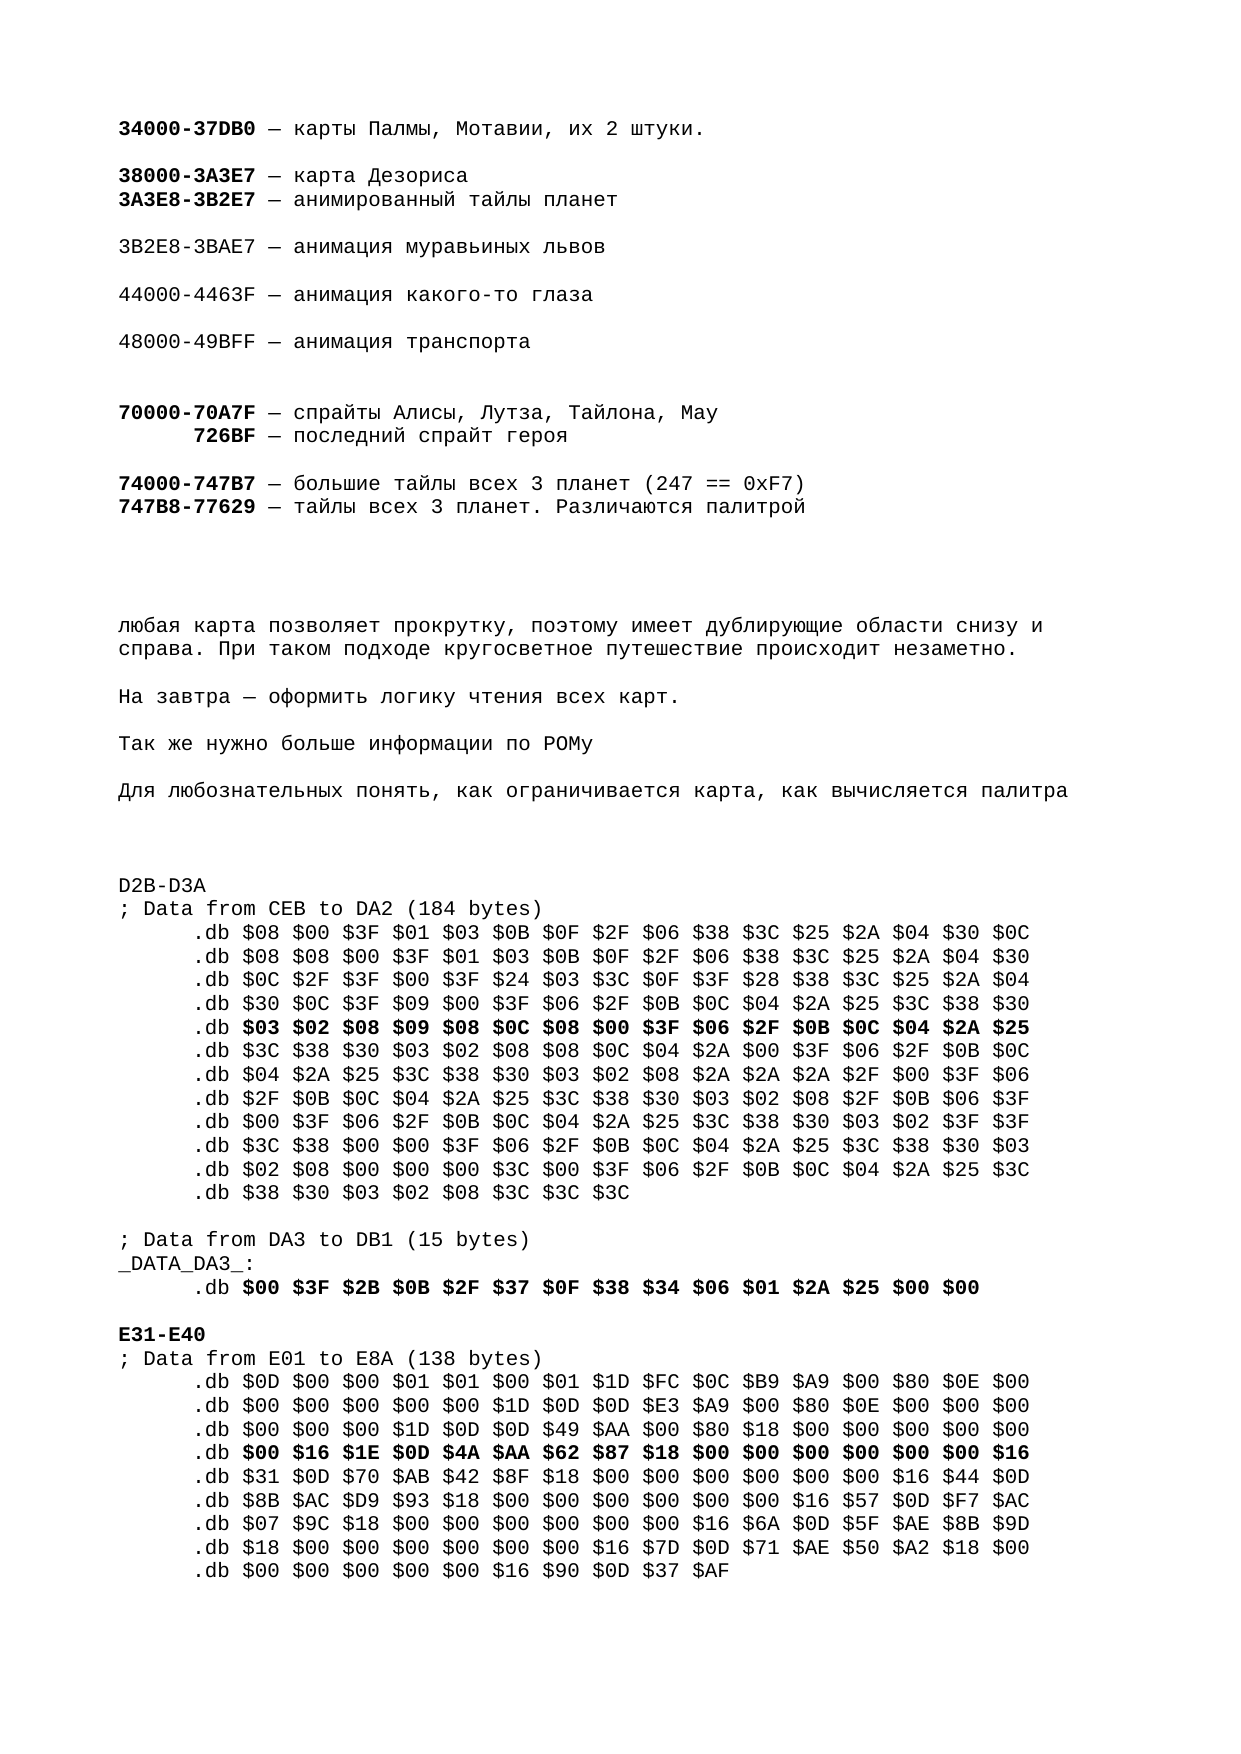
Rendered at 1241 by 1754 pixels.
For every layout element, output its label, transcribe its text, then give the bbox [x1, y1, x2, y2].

text .db $07 $9C $18 $00 $00 $00 $00 $00 $00 $16 $6A $0D $5F $AE $8B $9D [118, 1513, 1122, 1537]
text Так же нужно больше информации по РОМу [118, 733, 1122, 757]
text E31-E40 [118, 1324, 1122, 1348]
text 44000-4463F — анимация какого-то глаза [118, 284, 1122, 307]
text .db $18 $00 $00 $00 $00 $00 $00 $16 $7D $0D $71 $AE $50 $A2 $18 $00 [118, 1537, 1122, 1561]
text .db $0C $2F $3F $00 $3F $24 $03 $3C $0F $3F $28 $38 $3C $25 $2A $04 [118, 969, 1122, 993]
text ; Data from E01 to E8A (138 bytes) [118, 1348, 1122, 1371]
text .db $03 $02 $08 $09 $08 $0C $08 $00 $3F $06 $2F $0B $0C $04 $2A $25 [118, 1017, 1122, 1040]
text .db $00 $00 $00 $00 $00 $16 $90 $0D $37 $AF [118, 1561, 1122, 1584]
text .db $00 $00 $00 $1D $0D $0D $49 $AA $00 $80 $18 $00 $00 $00 $00 $00 [118, 1419, 1122, 1442]
text .db $00 $3F $2B $0B $2F $37 $0F $38 $34 $06 $01 $2A $25 $00 $00 [118, 1277, 1122, 1300]
text 726BF — последний спрайт героя [118, 426, 1122, 449]
text _DATA_DA3_: [118, 1253, 1122, 1277]
text .db $31 $0D $70 $AB $42 $8F $18 $00 $00 $00 $00 $00 $00 $16 $44 $0D [118, 1466, 1122, 1489]
text .db $08 $08 $00 $3F $01 $03 $0B $0F $2F $06 $38 $3C $25 $2A $04 $30 [118, 946, 1122, 969]
text .db $04 $2A $25 $3C $38 $30 $03 $02 $08 $2A $2A $2A $2F $00 $3F $06 [118, 1064, 1122, 1088]
text .db $8B $AC $D9 $93 $18 $00 $00 $00 $00 $00 $00 $16 $57 $0D $F7 $AC [118, 1489, 1122, 1513]
text Для любознательных понять, как ограничивается карта, как вычисляется палитра [118, 780, 1122, 804]
text .db $38 $30 $03 $02 $08 $3C $3C $3C [118, 1182, 1122, 1206]
text ; Data from DA3 to DB1 (15 bytes) [118, 1229, 1122, 1253]
text 34000-37DB0 — карты Палмы, Мотавии, их 2 штуки. [118, 118, 1122, 142]
text 747B8-77629 — тайлы всех 3 планет. Различаются палитрой [118, 496, 1122, 520]
text .db $08 $00 $3F $01 $03 $0B $0F $2F $06 $38 $3C $25 $2A $04 $30 $0C [118, 922, 1122, 946]
text .db $0D $00 $00 $01 $01 $00 $01 $1D $FC $0C $B9 $A9 $00 $80 $0E $00 [118, 1371, 1122, 1395]
text .db $00 $00 $00 $00 $00 $1D $0D $0D $E3 $A9 $00 $80 $0E $00 $00 $00 [118, 1395, 1122, 1419]
text любая карта позволяет прокрутку, поэтому имеет дублирующие области снизу и справа. При таком подходе кругосветное путешествие происходит незаметно. [118, 615, 1122, 662]
text 74000-747B7 — большие тайлы всех 3 планет (247 == 0xF7) [118, 473, 1122, 496]
text 3A3E8-3B2E7 — анимированный тайлы планет [118, 189, 1122, 213]
text .db $02 $08 $00 $00 $00 $3C $00 $3F $06 $2F $0B $0C $04 $2A $25 $3C [118, 1158, 1122, 1182]
text 38000-3A3E7 — карта Дезориса [118, 165, 1122, 189]
text .db $2F $0B $0C $04 $2A $25 $3C $38 $30 $03 $02 $08 $2F $0B $06 $3F [118, 1088, 1122, 1111]
text .db $30 $0C $3F $09 $00 $3F $06 $2F $0B $0C $04 $2A $25 $3C $38 $30 [118, 993, 1122, 1017]
text .db $3C $38 $00 $00 $3F $06 $2F $0B $0C $04 $2A $25 $3C $38 $30 $03 [118, 1135, 1122, 1158]
text .db $3C $38 $30 $03 $02 $08 $08 $0C $04 $2A $00 $3F $06 $2F $0B $0C [118, 1040, 1122, 1064]
text На завтра — оформить логику чтения всех карт. [118, 686, 1122, 709]
text 48000-49BFF — анимация транспорта [118, 331, 1122, 354]
text 70000-70A7F — спрайты Алисы, Лутза, Тайлона, Мау [118, 402, 1122, 426]
text .db $00 $3F $06 $2F $0B $0C $04 $2A $25 $3C $38 $30 $03 $02 $3F $3F [118, 1111, 1122, 1135]
text 3B2E8-3BAE7 — анимация муравьиных львов [118, 236, 1122, 260]
text ; Data from CEB to DA2 (184 bytes) [118, 898, 1122, 922]
text D2B-D3A [118, 875, 1122, 898]
text .db $00 $16 $1E $0D $4A $AA $62 $87 $18 $00 $00 $00 $00 $00 $00 $16 [118, 1442, 1122, 1466]
